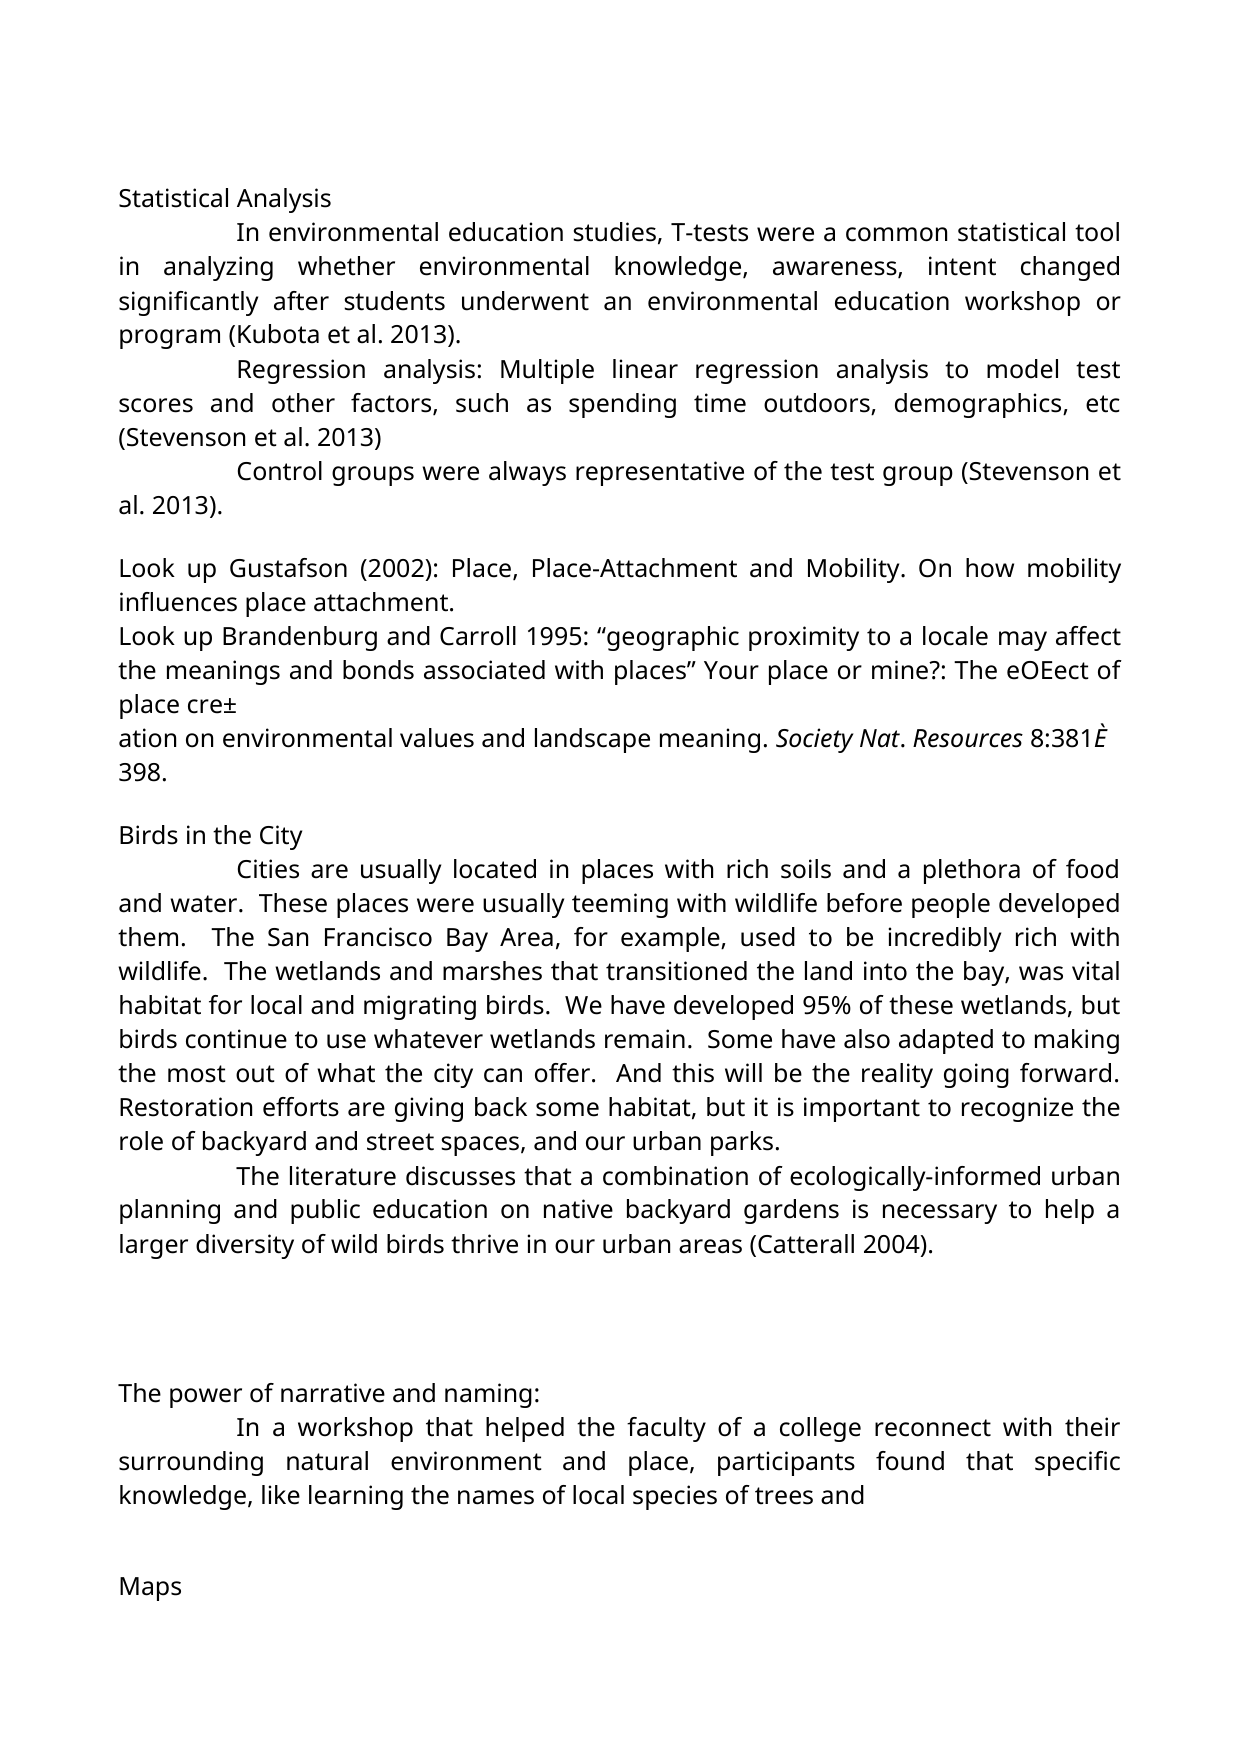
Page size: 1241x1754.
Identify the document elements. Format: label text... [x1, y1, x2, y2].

text Cities are usually located in places with rich soils and a plethora of food and water. These places were usually teeming with wildlife before people developed them. The San Francisco Bay Area, for example, used to be incredibly rich with wildlife. The wetlands and marshes that transitioned the land into the bay, was vital habitat for local and migrating birds. We have developed 95% of these wetlands, but birds continue to use whatever wetlands remain. Some have also adapted to making the most out of what the city can offer. And this will be the reality going forward. Restoration efforts are giving back some habitat, but it is important to recognize the role of backyard and street spaces, and our urban parks. [118, 852, 1122, 1158]
text Birds in the City [118, 817, 1122, 852]
text ation on environmental values and landscape meaning. Society Nat. Resources 8:381È [118, 721, 1122, 755]
text The literature discusses that a combination of ecologically-informed urban planning and public education on native backyard gardens is necessary to help a larger diversity of wild birds thrive in our urban areas (Catterall 2004). [118, 1158, 1122, 1260]
text 398. [118, 755, 1122, 789]
text Regression analysis: Multiple linear regression analysis to model test scores and other factors, such as spending time outdoors, demographics, etc (Stevenson et al. 2013) [118, 351, 1122, 453]
text Look up Brandenburg and Carroll 1995: “geographic proximity to a locale may affect the meanings and bonds associated with places” Your place or mine?: The eOEect of place cre± [118, 618, 1122, 721]
text Control groups were always representative of the test group (Stevenson et al. 2013). [118, 453, 1122, 522]
text In environmental education studies, T-tests were a common statistical tool in analyzing whether environmental knowledge, awareness, intent changed significantly after students underwent an environmental education workshop or program (Kubota et al. 2013). [118, 215, 1122, 351]
text Statistical Analysis [118, 181, 1122, 215]
text In a workshop that helped the faculty of a college reconnect with their surrounding natural environment and place, participants found that specific knowledge, like learning the names of local species of trees and [118, 1409, 1122, 1512]
text Maps [118, 1569, 1122, 1603]
text The power of narrative and naming: [118, 1375, 1122, 1409]
text Look up Gustafson (2002): Place, Place-Attachment and Mobility. On how mobility influences place attachment. [118, 550, 1122, 618]
